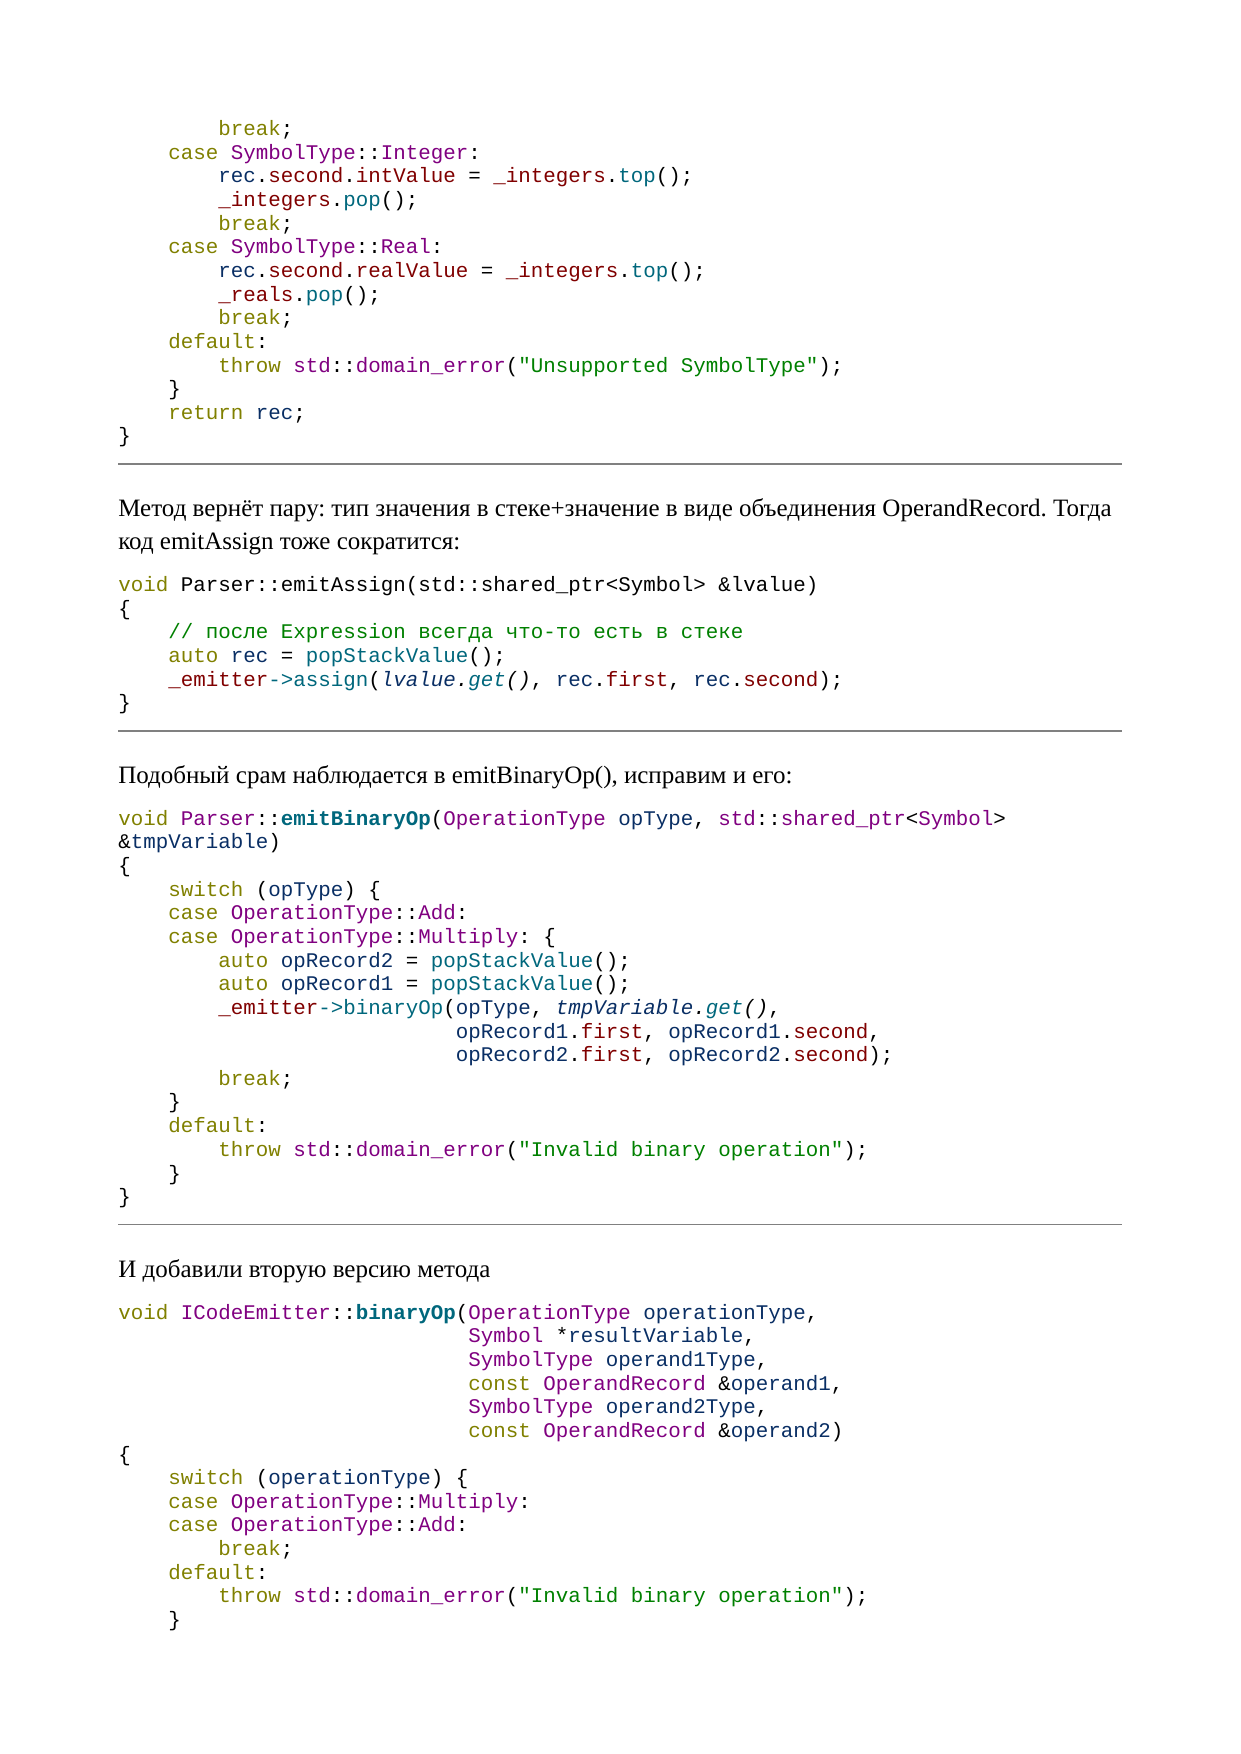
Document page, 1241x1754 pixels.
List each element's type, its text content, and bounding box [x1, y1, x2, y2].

text Метод вернёт пару: тип значения в стеке+значение в виде объединения OperandRecord. Тогда код emitAssign тоже сократится: [118, 493, 1122, 555]
text } [118, 378, 1122, 402]
text case SymbolType::Real: [118, 236, 1122, 260]
text } [118, 692, 1122, 716]
text opRecord1.first, opRecord1.second, [118, 1021, 1122, 1044]
text throw std::domain_error("Invalid binary operation"); [118, 1139, 1122, 1162]
text switch (opType) { [118, 879, 1122, 902]
text break; [118, 1538, 1122, 1562]
text { [118, 855, 1122, 879]
text break; [118, 1068, 1122, 1092]
text void ICodeEmitter::binaryOp(OperationType operationType, [118, 1302, 1122, 1325]
text } [118, 1609, 1122, 1633]
text _integers.pop(); [118, 189, 1122, 213]
text Symbol *resultVariable, [118, 1325, 1122, 1349]
text throw std::domain_error("Unsupported SymbolType"); [118, 354, 1122, 378]
text И добавили вторую версию метода [118, 1254, 1122, 1283]
text break; [118, 118, 1122, 142]
text Подобный срам наблюдается в emitBinaryOp(), исправим и его: [118, 760, 1122, 789]
text { [118, 598, 1122, 621]
text SymbolType operand1Type, [118, 1349, 1122, 1373]
text return rec; [118, 402, 1122, 426]
text switch (operationType) { [118, 1467, 1122, 1491]
text // после Expression всегда что-то есть в стеке [118, 621, 1122, 645]
text void Parser::emitBinaryOp(OperationType opType, std::shared_ptr<Symbol> &tmpVariable) [118, 808, 1122, 855]
text _reals.pop(); [118, 284, 1122, 307]
text } [118, 1162, 1122, 1186]
text auto opRecord2 = popStackValue(); [118, 950, 1122, 973]
text const OperandRecord &operand2) [118, 1420, 1122, 1443]
text opRecord2.first, opRecord2.second); [118, 1044, 1122, 1068]
text _emitter->assign(lvalue.get(), rec.first, rec.second); [118, 669, 1122, 692]
text } [118, 1186, 1122, 1210]
text break; [118, 307, 1122, 331]
text SymbolType operand2Type, [118, 1396, 1122, 1420]
text _emitter->binaryOp(opType, tmpVariable.get(), [118, 997, 1122, 1021]
text default: [118, 331, 1122, 354]
text rec.second.intValue = _integers.top(); [118, 165, 1122, 189]
text throw std::domain_error("Invalid binary operation"); [118, 1585, 1122, 1609]
text break; [118, 213, 1122, 236]
text void Parser::emitAssign(std::shared_ptr<Symbol> &lvalue) [118, 574, 1122, 598]
text { [118, 1443, 1122, 1467]
text case OperationType::Add: [118, 1514, 1122, 1538]
text case OperationType::Multiply: [118, 1491, 1122, 1514]
text const OperandRecord &operand1, [118, 1373, 1122, 1396]
text } [118, 426, 1122, 449]
text case SymbolType::Integer: [118, 142, 1122, 165]
text default: [118, 1562, 1122, 1585]
text } [118, 1092, 1122, 1115]
text rec.second.realValue = _integers.top(); [118, 260, 1122, 284]
text case OperationType::Add: [118, 902, 1122, 926]
text case OperationType::Multiply: { [118, 926, 1122, 950]
text default: [118, 1115, 1122, 1139]
text auto opRecord1 = popStackValue(); [118, 973, 1122, 997]
text auto rec = popStackValue(); [118, 645, 1122, 669]
